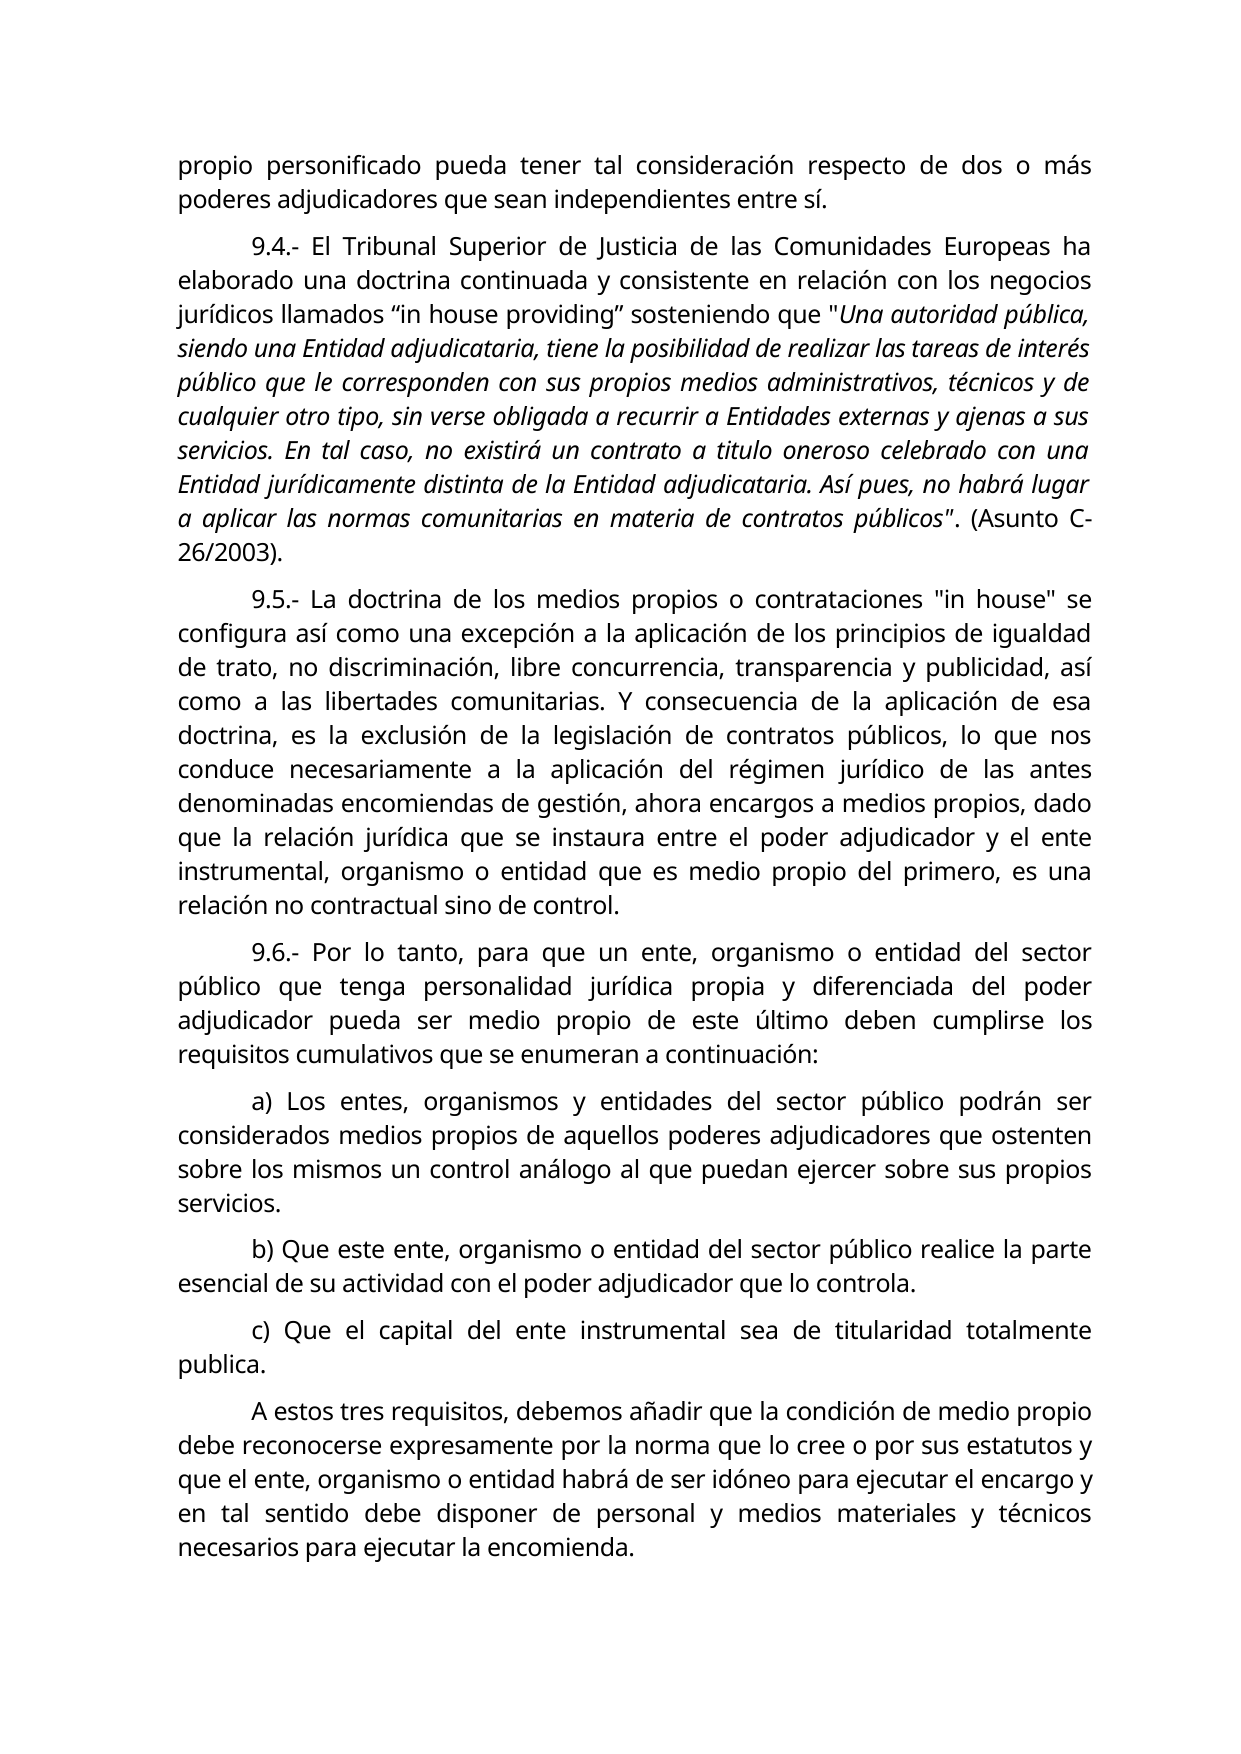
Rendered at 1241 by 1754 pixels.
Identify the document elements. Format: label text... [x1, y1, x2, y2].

text 9.6.- Por lo tanto, para que un ente, organismo o entidad del sector público que tenga personalidad jurídica propia y diferenciada del poder adjudicador pueda ser medio propio de este último deben cumplirse los requisitos cumulativos que se enumeran a continuación: [177, 934, 1093, 1071]
text b) Que este ente, organismo o entidad del sector público realice la parte esencial de su actividad con el poder adjudicador que lo controla. [177, 1232, 1093, 1300]
text 9.5.- La doctrina de los medios propios o contrataciones "in house" se configura así como una excepción a la aplicación de los principios de igualdad de trato, no discriminación, libre concurrencia, transparencia y publicidad, así como a las libertades comunitarias. Y consecuencia de la aplicación de esa doctrina, es la exclusión de la legislación de contratos públicos, lo que nos conduce necesariamente a la aplicación del régimen jurídico de las antes denominadas encomiendas de gestión, ahora encargos a medios propios, dado que la relación jurídica que se instaura entre el poder adjudicador y el ente instrumental, organismo o entidad que es medio propio del primero, es una relación no contractual sino de control. [177, 581, 1093, 922]
text 9.4.- El Tribunal Superior de Justicia de las Comunidades Europeas ha elaborado una doctrina continuada y consistente en relación con los negocios jurídicos llamados “in house providing” sosteniendo que "Una autoridad pública, siendo una Entidad adjudicataria, tiene la posibilidad de realizar las tareas de interés público que le corresponden con sus propios medios administrativos, técnicos y de cualquier otro tipo, sin verse obligada a recurrir a Entidades externas y ajenas a sus servicios. En tal caso, no existirá un contrato a titulo oneroso celebrado con una Entidad jurídicamente distinta de la Entidad adjudicataria. Así pues, no habrá lugar a aplicar las normas comunitarias en materia de contratos públicos". (Asunto C-26/2003). [177, 228, 1093, 569]
text propio personificado pueda tener tal consideración respecto de dos o más poderes adjudicadores que sean independientes entre sí. [177, 148, 1093, 216]
text A estos tres requisitos, debemos añadir que la condición de medio propio debe reconocerse expresamente por la norma que lo cree o por sus estatutos y que el ente, organismo o entidad habrá de ser idóneo para ejecutar el encargo y en tal sentido debe disponer de personal y medios materiales y técnicos necesarios para ejecutar la encomienda. [177, 1393, 1093, 1563]
text a) Los entes, organismos y entidades del sector público podrán ser considerados medios propios de aquellos poderes adjudicadores que ostenten sobre los mismos un control análogo al que puedan ejercer sobre sus propios servicios. [177, 1083, 1093, 1219]
text c) Que el capital del ente instrumental sea de titularidad totalmente publica. [177, 1313, 1093, 1381]
